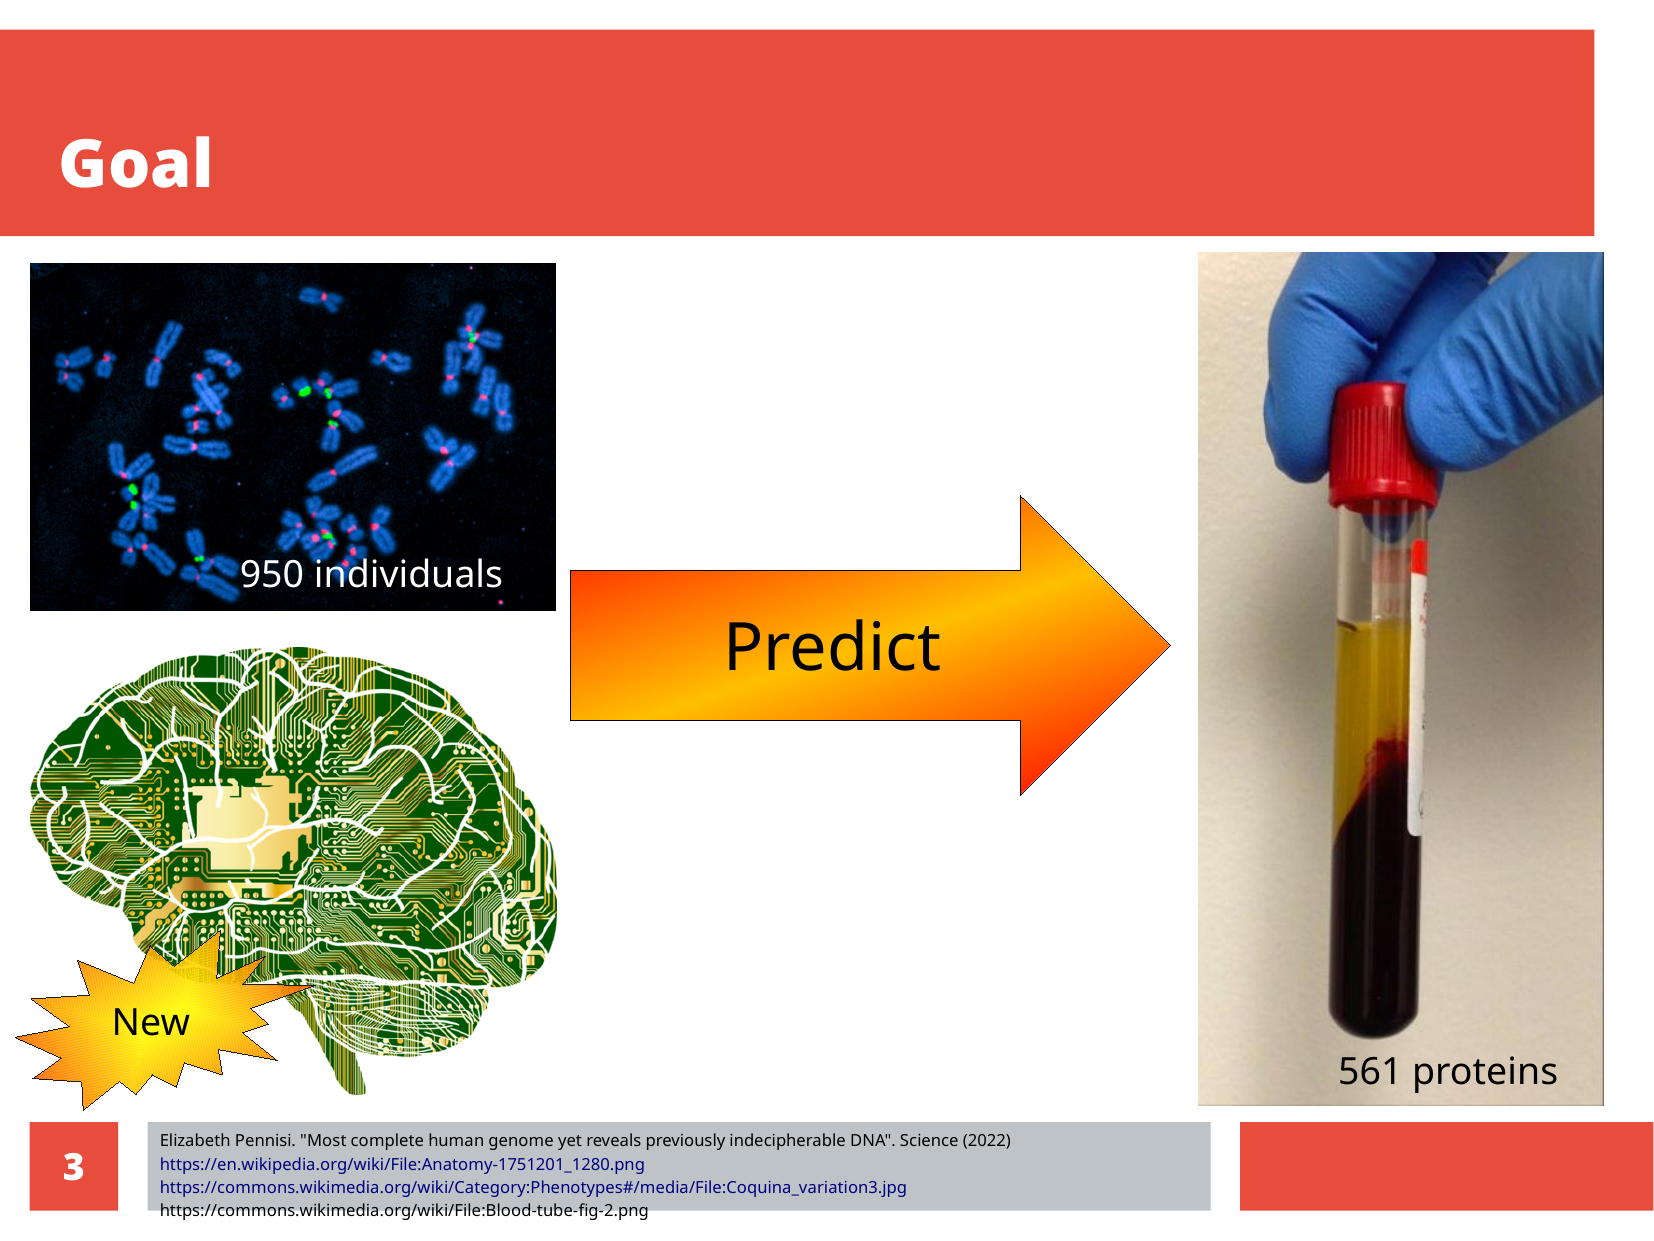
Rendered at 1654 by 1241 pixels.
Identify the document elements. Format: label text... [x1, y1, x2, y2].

text_box 950 individuals [225, 540, 541, 599]
text_box Elizabeth Pennisi. "Most complete human genome yet reveals previously indecipherable DNA". Science (2022) https://en.wikipedia.org/wiki/File:Anatomy-1751201_1280.png https://commons.wikimedia.org/wiki/Category:Phenotypes#/media/File:Coquina_variation3.jpg https://commons.wikimedia.org/wiki/File:Blood-tube-fig-2.png [145, 1121, 1101, 1215]
text_box Predict [570, 495, 1171, 796]
text_box New [15, 930, 316, 1111]
picture [30, 263, 556, 611]
picture [30, 1045, 82, 1096]
picture [30, 647, 557, 1096]
picture [1198, 252, 1604, 1106]
text_box 561 proteins [1323, 1037, 1594, 1096]
title Goal [59, 59, 1595, 207]
